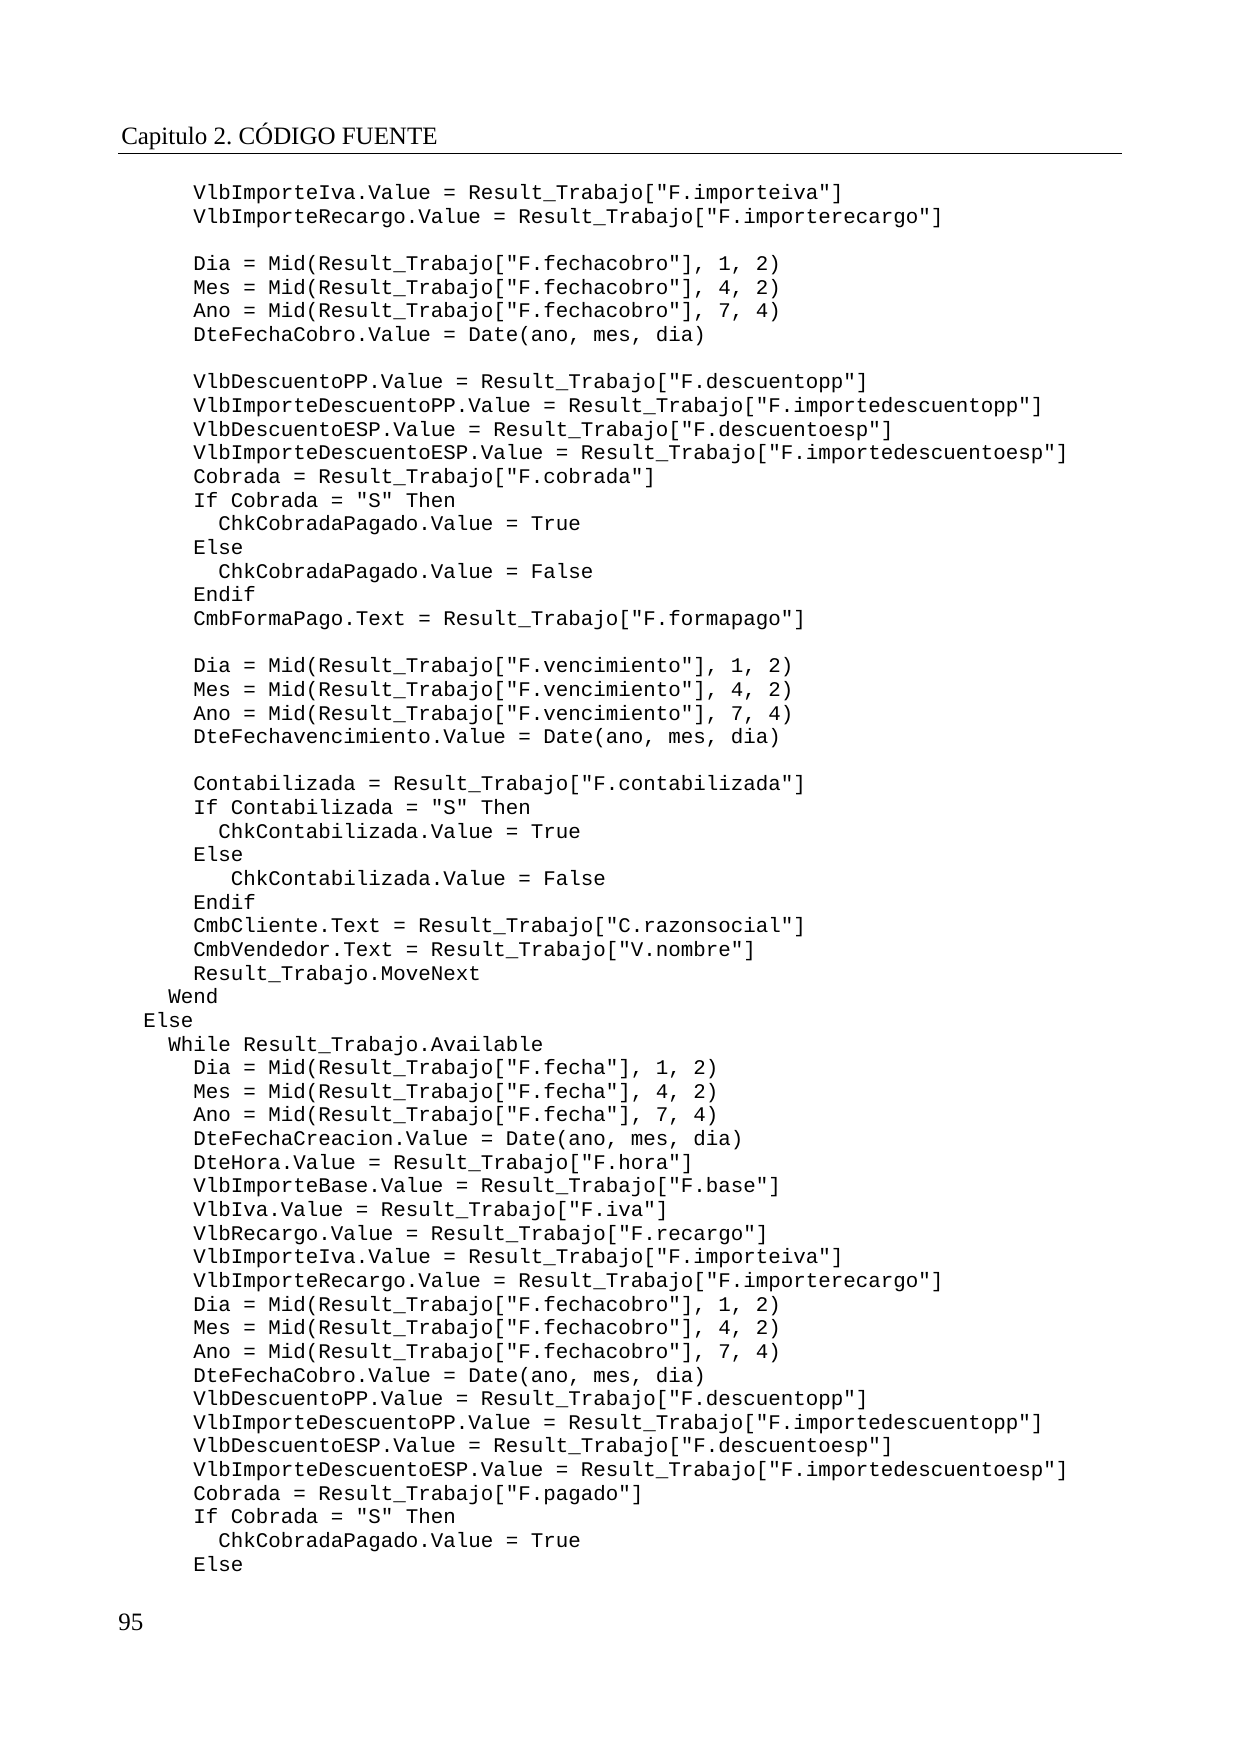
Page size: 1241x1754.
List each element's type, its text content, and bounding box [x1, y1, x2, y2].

text VlbImporteDescuentoESP.Value = Result_Trabajo["F.importedescuentoesp"] [118, 1459, 1122, 1483]
text VlbImporteDescuentoESP.Value = Result_Trabajo["F.importedescuentoesp"] [118, 442, 1122, 466]
text Dia = Mid(Result_Trabajo["F.fecha"], 1, 2) [118, 1057, 1122, 1081]
text Else [118, 844, 1122, 868]
text Ano = Mid(Result_Trabajo["F.fechacobro"], 7, 4) [118, 301, 1122, 324]
text Endif [118, 584, 1122, 608]
text Else [118, 1554, 1122, 1577]
text Result_Trabajo.MoveNext [118, 963, 1122, 986]
text If Cobrada = "S" Then [118, 1506, 1122, 1530]
text VlbImporteIva.Value = Result_Trabajo["F.importeiva"] [118, 1246, 1122, 1270]
text Mes = Mid(Result_Trabajo["F.vencimiento"], 4, 2) [118, 679, 1122, 702]
text VlbImporteDescuentoPP.Value = Result_Trabajo["F.importedescuentopp"] [118, 1412, 1122, 1436]
text Mes = Mid(Result_Trabajo["F.fechacobro"], 4, 2) [118, 1317, 1122, 1341]
text Mes = Mid(Result_Trabajo["F.fecha"], 4, 2) [118, 1081, 1122, 1104]
text Contabilizada = Result_Trabajo["F.contabilizada"] [118, 773, 1122, 797]
text VlbDescuentoPP.Value = Result_Trabajo["F.descuentopp"] [118, 1388, 1122, 1412]
text DteHora.Value = Result_Trabajo["F.hora"] [118, 1152, 1122, 1175]
text Else [118, 1010, 1122, 1033]
text Ano = Mid(Result_Trabajo["F.fecha"], 7, 4) [118, 1104, 1122, 1128]
text ChkCobradaPagado.Value = True [118, 513, 1122, 537]
text VlbImporteIva.Value = Result_Trabajo["F.importeiva"] [118, 182, 1122, 206]
text Dia = Mid(Result_Trabajo["F.vencimiento"], 1, 2) [118, 655, 1122, 679]
text CmbCliente.Text = Result_Trabajo["C.razonsocial"] [118, 915, 1122, 939]
text DteFechavencimiento.Value = Date(ano, mes, dia) [118, 726, 1122, 750]
text Cobrada = Result_Trabajo["F.pagado"] [118, 1483, 1122, 1506]
text VlbRecargo.Value = Result_Trabajo["F.recargo"] [118, 1223, 1122, 1246]
text If Contabilizada = "S" Then [118, 797, 1122, 821]
text ChkCobradaPagado.Value = False [118, 561, 1122, 584]
text If Cobrada = "S" Then [118, 490, 1122, 513]
text Wend [118, 986, 1122, 1010]
text DteFechaCreacion.Value = Date(ano, mes, dia) [118, 1128, 1122, 1152]
text ChkContabilizada.Value = True [118, 821, 1122, 844]
text DteFechaCobro.Value = Date(ano, mes, dia) [118, 1364, 1122, 1388]
text CmbFormaPago.Text = Result_Trabajo["F.formapago"] [118, 608, 1122, 632]
text Dia = Mid(Result_Trabajo["F.fechacobro"], 1, 2) [118, 1294, 1122, 1317]
text VlbImporteRecargo.Value = Result_Trabajo["F.importerecargo"] [118, 1270, 1122, 1294]
text Ano = Mid(Result_Trabajo["F.fechacobro"], 7, 4) [118, 1341, 1122, 1364]
text VlbImporteDescuentoPP.Value = Result_Trabajo["F.importedescuentopp"] [118, 395, 1122, 419]
text Cobrada = Result_Trabajo["F.cobrada"] [118, 466, 1122, 490]
text ChkContabilizada.Value = False [118, 868, 1122, 892]
text VlbImporteBase.Value = Result_Trabajo["F.base"] [118, 1175, 1122, 1199]
text Endif [118, 892, 1122, 915]
text Else [118, 537, 1122, 561]
text CmbVendedor.Text = Result_Trabajo["V.nombre"] [118, 939, 1122, 963]
text VlbImporteRecargo.Value = Result_Trabajo["F.importerecargo"] [118, 206, 1122, 229]
text DteFechaCobro.Value = Date(ano, mes, dia) [118, 324, 1122, 348]
text Ano = Mid(Result_Trabajo["F.vencimiento"], 7, 4) [118, 702, 1122, 726]
text While Result_Trabajo.Available [118, 1033, 1122, 1057]
text VlbIva.Value = Result_Trabajo["F.iva"] [118, 1199, 1122, 1223]
text Mes = Mid(Result_Trabajo["F.fechacobro"], 4, 2) [118, 277, 1122, 301]
text VlbDescuentoESP.Value = Result_Trabajo["F.descuentoesp"] [118, 1436, 1122, 1459]
text Dia = Mid(Result_Trabajo["F.fechacobro"], 1, 2) [118, 253, 1122, 277]
text VlbDescuentoPP.Value = Result_Trabajo["F.descuentopp"] [118, 371, 1122, 395]
text VlbDescuentoESP.Value = Result_Trabajo["F.descuentoesp"] [118, 419, 1122, 442]
text ChkCobradaPagado.Value = True [118, 1530, 1122, 1554]
